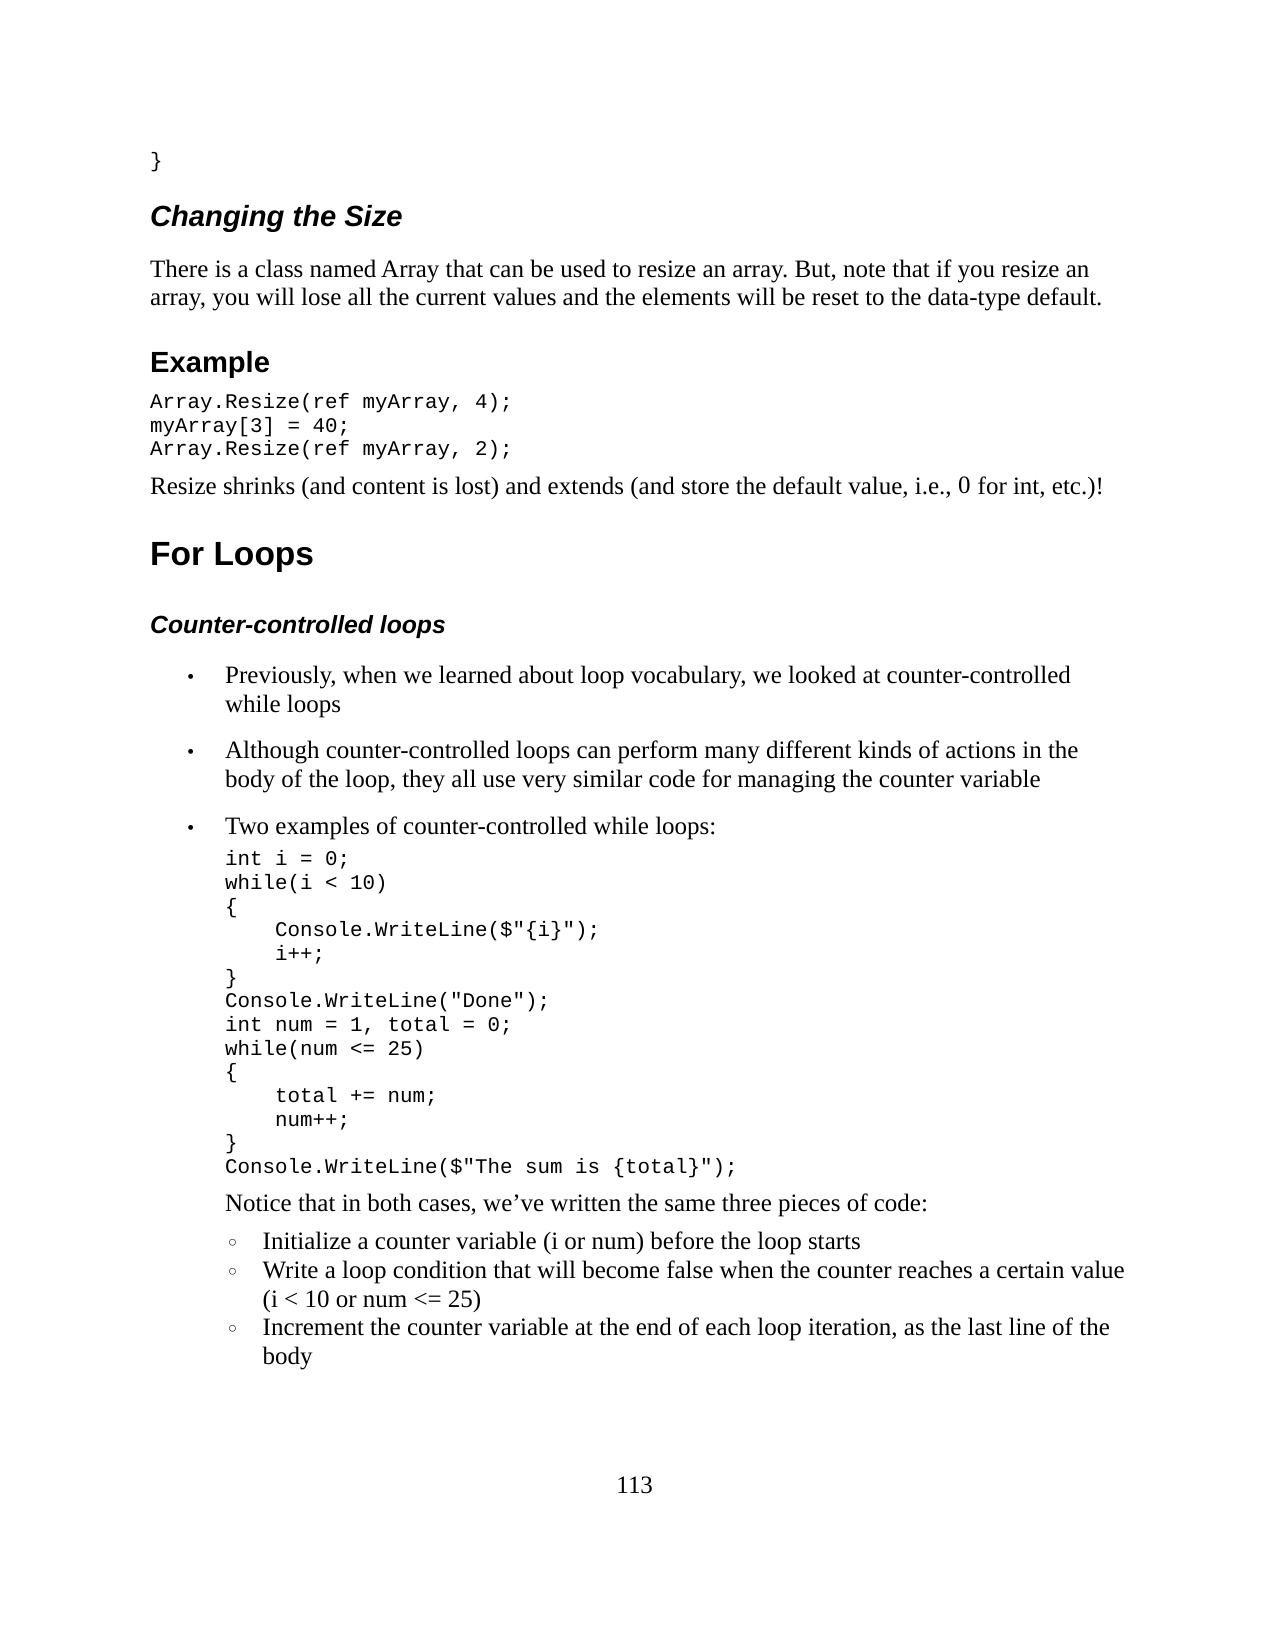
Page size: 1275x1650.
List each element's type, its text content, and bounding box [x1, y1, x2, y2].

list } [187, 1132, 1125, 1156]
list Console.WriteLine($"{i}"); [187, 919, 1125, 943]
subtitle Counter-controlled loops [150, 610, 1125, 638]
list Previously, when we learned about loop vocabulary, we looked at counter-controlled while loops [187, 660, 1125, 717]
text myArray[3] = 40; [150, 415, 1125, 438]
list int num = 1, total = 0; [187, 1014, 1125, 1038]
list while(i < 10) [187, 872, 1125, 896]
list Although counter-controlled loops can perform many different kinds of actions in the body of the loop, they all use very similar code for managing the counter variable [187, 735, 1125, 793]
list total += num; [187, 1085, 1125, 1108]
list Write a loop condition that will become false when the counter reaches a certain value (i < 10 or num <= 25) [225, 1255, 1125, 1312]
subtitle Example [150, 345, 1125, 379]
list Console.WriteLine("Done"); [187, 990, 1125, 1014]
list Notice that in both cases, we’ve written the same three pieces of code: [187, 1188, 1125, 1217]
list { [187, 1061, 1125, 1085]
list num++; [187, 1108, 1125, 1132]
list { [187, 896, 1125, 919]
text Resize shrinks (and content is lost) and extends (and store the default value, i.e., for int, etc.)! [150, 471, 1125, 500]
list while(num <= 25) [187, 1038, 1125, 1061]
list int i = 0; [187, 848, 1125, 872]
list Initialize a counter variable (i or num) before the loop starts [225, 1226, 1125, 1255]
list Increment the counter variable at the end of each loop iteration, as the last line of the body [225, 1312, 1125, 1370]
list i++; [187, 943, 1125, 967]
list Console.WriteLine($"The sum is {total}"); [187, 1156, 1125, 1179]
text There is a class named Array that can be used to resize an array. But, note that if you resize an array, you will lose all the current values and the elements will be reset to the data-type default. [150, 254, 1125, 311]
subtitle Changing the Size [150, 199, 1125, 232]
text } [150, 150, 1125, 174]
subtitle For Loops [150, 534, 1125, 572]
list Two examples of counter-controlled while loops: [187, 811, 1125, 839]
list } [187, 967, 1125, 990]
text Array.Resize(ref myArray, 4); [150, 391, 1125, 415]
text Array.Resize(ref myArray, 2); [150, 438, 1125, 462]
